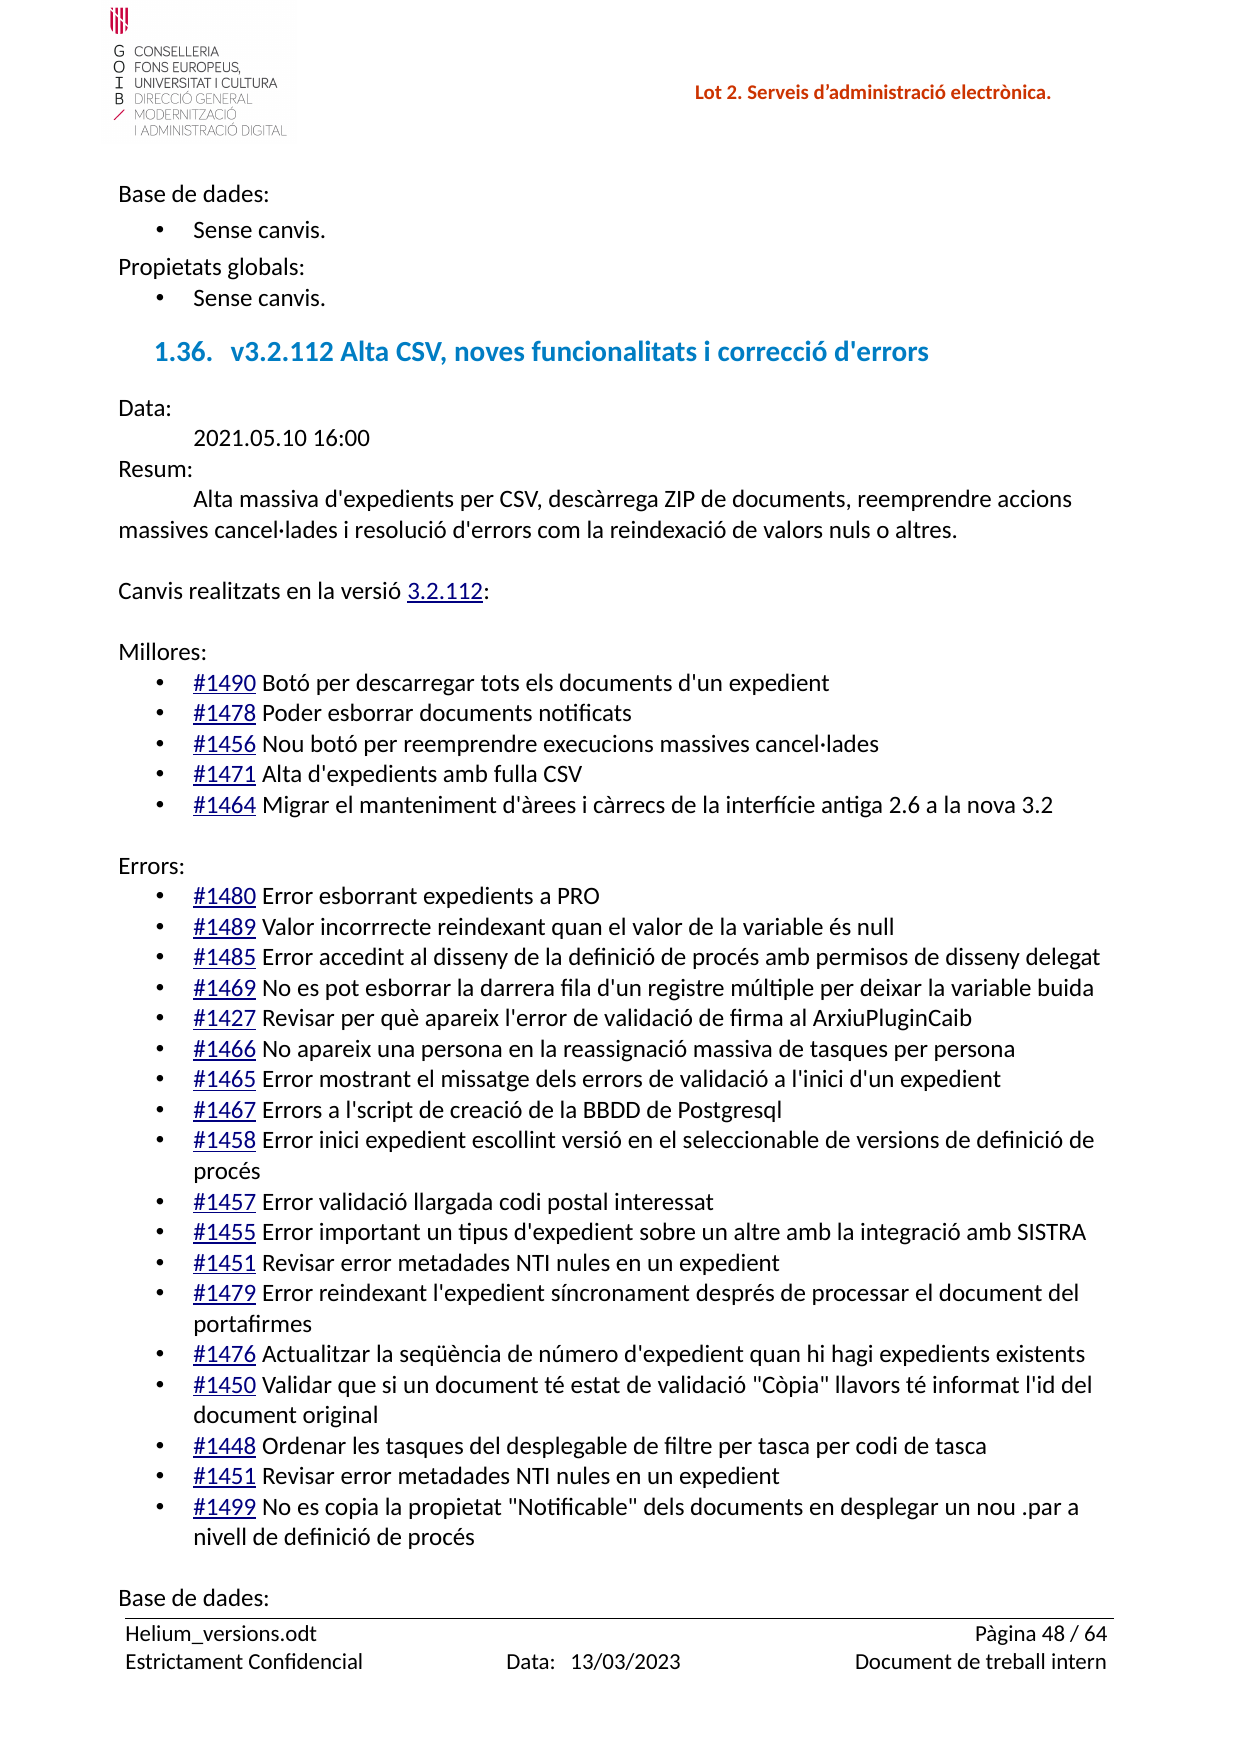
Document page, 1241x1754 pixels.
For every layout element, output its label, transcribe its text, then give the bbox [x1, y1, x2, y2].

list #1478 Poder esborrar documents notificats [156, 697, 1122, 728]
list Sense canvis. [156, 282, 1122, 312]
text Base de dades: [118, 178, 1122, 209]
list #1458 Error inici expedient escollint versió en el seleccionable de versions de definició de procés [156, 1124, 1122, 1186]
text Data: [118, 392, 1122, 423]
list Sense canvis. [156, 215, 1122, 245]
text 2021.05.10 16:00 [118, 423, 1122, 453]
list #1485 Error accedint al disseny de la definició de procés amb permisos de disseny delegat [156, 941, 1122, 972]
list #1467 Errors a l'script de creació de la BBDD de Postgresql [156, 1094, 1122, 1124]
list #1489 Valor incorrrecte reindexant quan el valor de la variable és null [156, 911, 1122, 941]
list #1455 Error important un tipus d'expedient sobre un altre amb la integració amb SISTRA [156, 1216, 1122, 1247]
list #1456 Nou botó per reemprendre execucions massives cancel·lades [156, 728, 1122, 758]
text Canvis realitzats en la versió 3.2.112: [118, 575, 1122, 606]
list #1479 Error reindexant l'expedient síncronament després de processar el document del portafirmes [156, 1277, 1122, 1338]
list #1466 No apareix una persona en la reassignació massiva de tasques per persona [156, 1033, 1122, 1063]
text Resum: [118, 453, 1122, 484]
list #1471 Alta d'expedients amb fulla CSV [156, 758, 1122, 789]
list #1490 Botó per descarregar tots els documents d'un expedient [156, 667, 1122, 697]
text Alta massiva d'expedients per CSV, descàrrega ZIP de documents, reemprendre accions massives cancel·lades i resolució d'errors com la reindexació de valors nuls o altres. [118, 484, 1122, 545]
list #1451 Revisar error metadades NTI nules en un expedient [156, 1460, 1122, 1491]
picture [100, 0, 297, 144]
list #1457 Error validació llargada codi postal interessat [156, 1186, 1122, 1216]
list #1499 No es copia la propietat "Notificable" dels documents en desplegar un nou .par a nivell de definició de procés [156, 1491, 1122, 1552]
text Errors: [118, 850, 1122, 880]
list #1427 Revisar per què apareix l'error de validació de firma al ArxiuPluginCaib [156, 1002, 1122, 1033]
text Millores: [118, 636, 1122, 667]
list #1476 Actualitzar la seqüència de número d'expedient quan hi hagi expedients existents [156, 1338, 1122, 1369]
list #1448 Ordenar les tasques del desplegable de filtre per tasca per codi de tasca [156, 1430, 1122, 1460]
text Base de dades: [118, 1582, 1122, 1613]
list #1464 Migrar el manteniment d'àrees i càrrecs de la interfície antiga 2.6 a la nova 3.2 [156, 789, 1122, 819]
subtitle v3.2.112 Alta CSV, noves funcionalitats i correcció d'errors [153, 333, 1122, 368]
list #1465 Error mostrant el missatge dels errors de validació a l'inici d'un expedient [156, 1063, 1122, 1094]
list #1450 Validar que si un document té estat de validació "Còpia" llavors té informat l'id del document original [156, 1369, 1122, 1430]
text Propietats globals: [118, 251, 1122, 282]
list #1451 Revisar error metadades NTI nules en un expedient [156, 1247, 1122, 1277]
list #1469 No es pot esborrar la darrera fila d'un registre múltiple per deixar la variable buida [156, 972, 1122, 1002]
list #1480 Error esborrant expedients a PRO [156, 880, 1122, 911]
